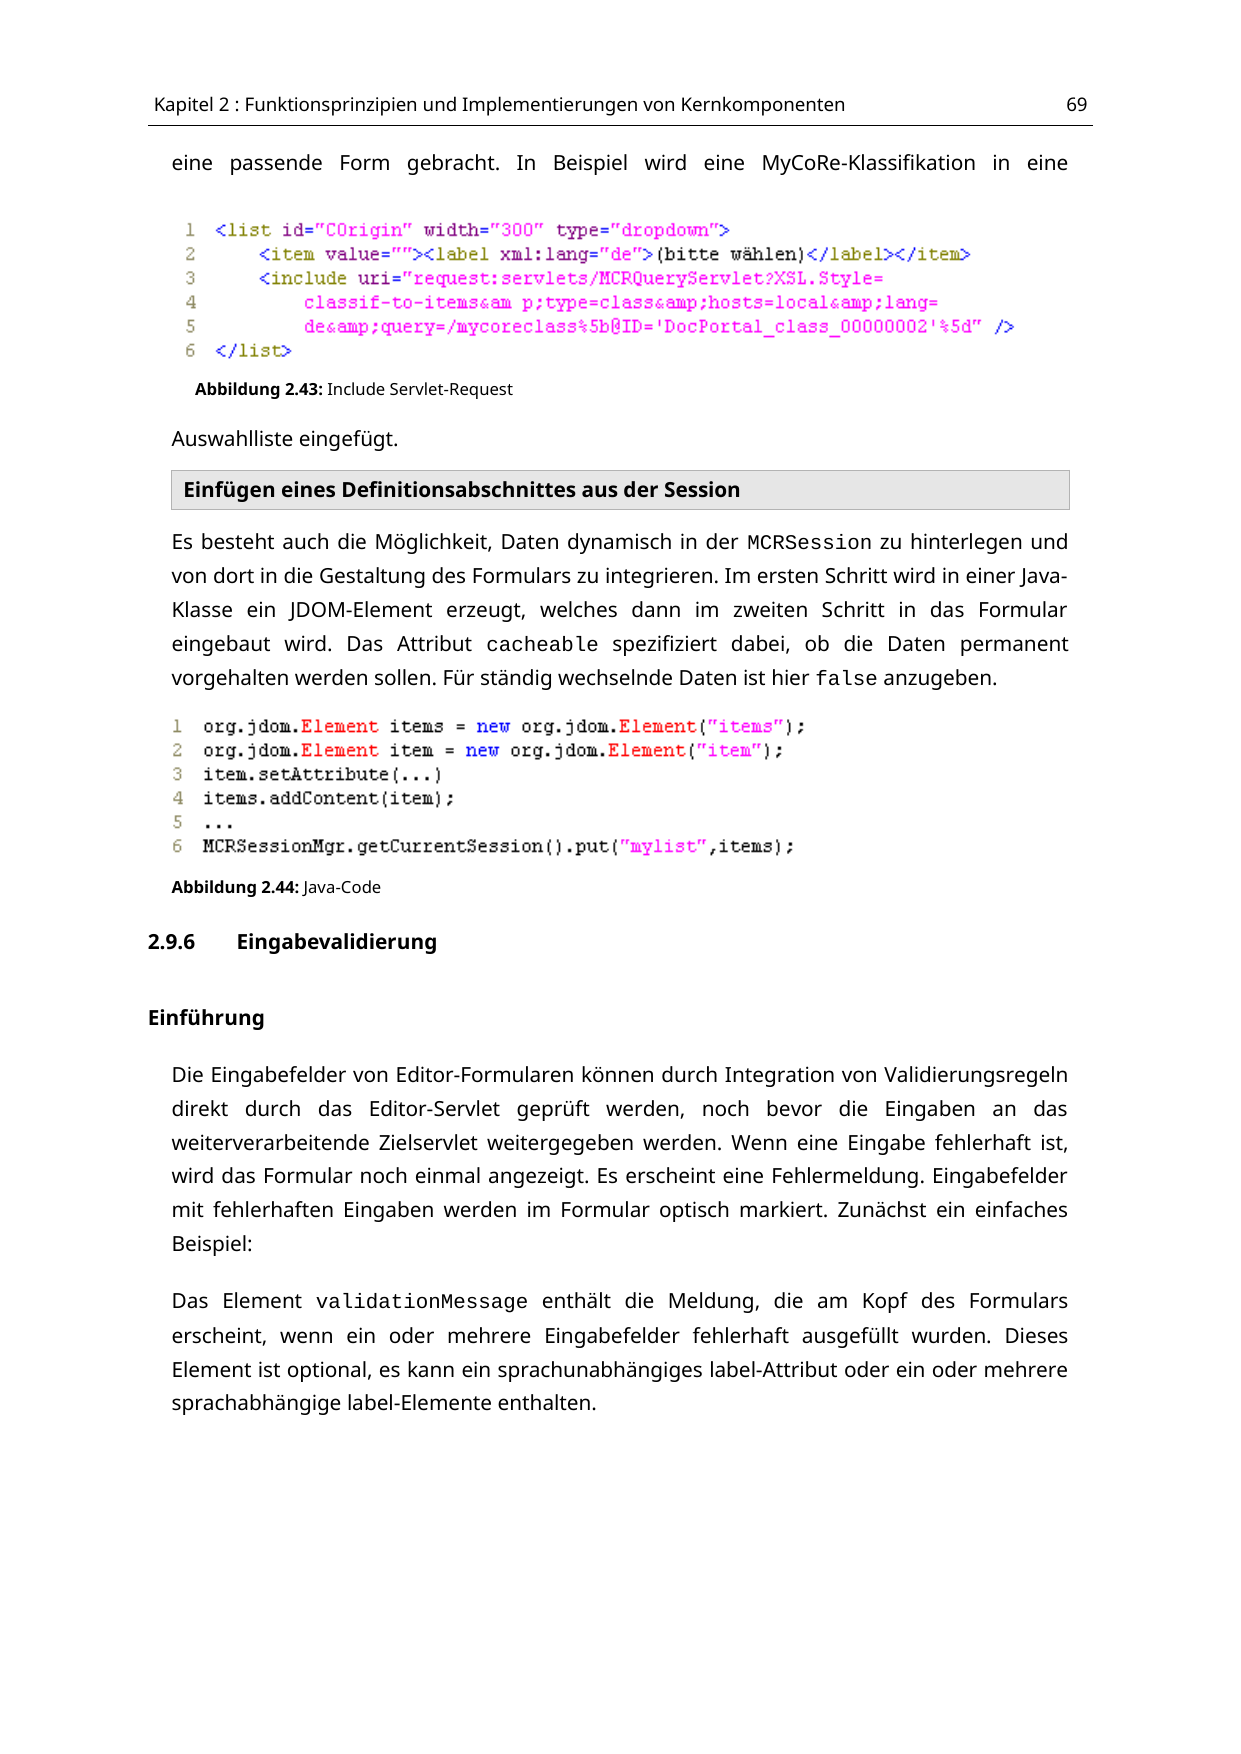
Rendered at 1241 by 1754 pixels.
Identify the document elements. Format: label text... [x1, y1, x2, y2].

text Abbildung 2.43: Include Servlet-Request [195, 361, 1012, 400]
subtitle Einführung [148, 1003, 1092, 1031]
subtitle Eingabevalidierung [148, 738, 1092, 956]
text Die Eingabefelder von Editor-Formularen können durch Integration von Validierungsregeln direkt durch das Editor-Servlet geprüft werden, noch bevor die Eingaben an das weiterverarbeitende Zielservlet weitergegeben werden. Wenn eine Eingabe fehlerhaft ist, wird das Formular noch einmal angezeigt. Es erscheint eine Fehlermeldung. Eingabefelder mit fehlerhaften Eingaben werden im Formular optisch markiert. Zunächst ein einfaches Beispiel: [171, 1060, 1069, 1257]
text Es besteht auch die Möglichkeit, Daten dynamisch in der MCRSession zu hinterlegen und von dort in die Gestaltung des Formulars zu integrieren. Im ersten Schritt wird in einer Java-Klasse ein JDOM-Element erzeugt, welches dann im zweiten Schritt in das Formular eingebaut wird. Das Attribut cacheable spezifiziert dabei, ob die Daten permanent vorgehalten werden sollen. Für ständig wechselnde Daten ist hier false anzugeben. [171, 527, 1069, 691]
text eine passende Form gebracht. In Beispiel wird eine MyCoRe-Klassifikation in eine Auswahlliste eingefügt. [171, 148, 1069, 452]
text Abbildung 2.44: Java-Code [171, 859, 808, 898]
table_header Einfügen eines Definitionsabschnittes aus der Session [172, 471, 1069, 509]
text Das Element validationMessage enthält die Meldung, die am Kopf des Formulars erscheint, wenn ein oder mehrere Eingabefelder fehlerhaft ausgefüllt wurden. Dieses Element ist optional, es kann ein sprachunabhängiges label-Attribut oder ein oder mehrere sprachabhängige label-Elemente enthalten. [171, 1287, 1069, 1417]
